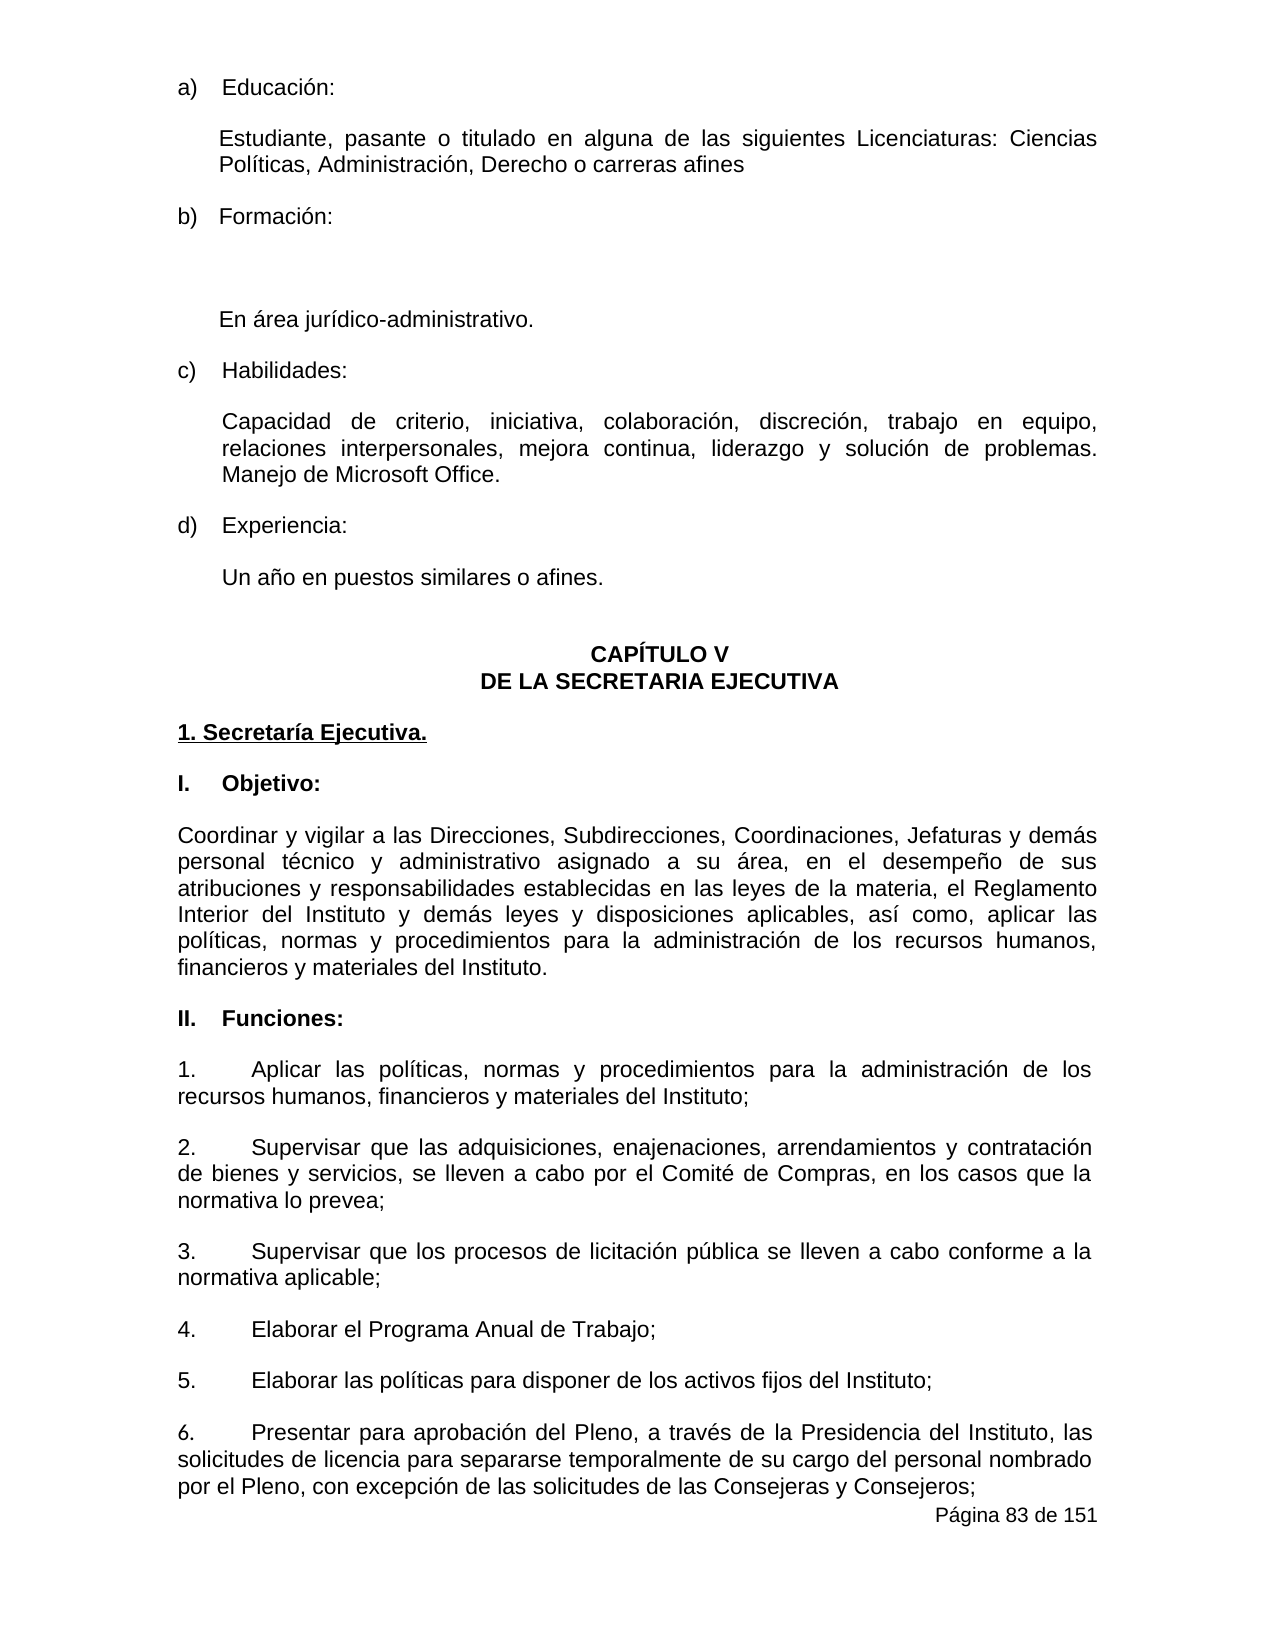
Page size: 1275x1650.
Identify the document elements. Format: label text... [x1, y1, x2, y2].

list Supervisar que las adquisiciones, enajenaciones, arrendamientos y contratación de bienes y servicios, se lleven a cabo por el Comité de Compras, en los casos que la normativa lo prevea; [177, 1134, 1093, 1213]
text 1. Secretaría Ejecutiva. [177, 719, 1098, 745]
text Coordinar y vigilar a las Direcciones, Subdirecciones, Coordinaciones, Jefaturas y demás personal técnico y administrativo asignado a su área, en el desempeño de sus atribuciones y responsabilidades establecidas en las leyes de la materia, el Reglamento Interior del Instituto y demás leyes y disposiciones aplicables, así como, aplicar las políticas, normas y procedimientos para la administración de los recursos humanos, financieros y materiales del Instituto. [177, 822, 1098, 980]
text CAPÍTULO V [177, 641, 1098, 668]
list Aplicar las políticas, normas y procedimientos para la administración de los recursos humanos, financieros y materiales del Instituto; [177, 1056, 1093, 1109]
text a) Educación: [177, 74, 1098, 100]
text Capacidad de criterio, iniciativa, colaboración, discreción, trabajo en equipo, relaciones interpersonales, mejora continua, liderazgo y solución de problemas. Manejo de Microsoft Office. [222, 408, 1098, 487]
list Elaborar las políticas para disponer de los activos fijos del Instituto; [177, 1367, 1093, 1393]
text Estudiante, pasante o titulado en alguna de las siguientes Licenciaturas: Ciencias Políticas, Administración, Derecho o carreras afines [218, 125, 1098, 178]
list Presentar para aprobación del Pleno, a través de la Presidencia del Instituto, las solicitudes de licencia para separarse temporalmente de su cargo del personal nombrado por el Pleno, con excepción de las solicitudes de las Consejeras y Consejeros; [177, 1418, 1093, 1499]
text d) Experiencia: [177, 512, 1098, 539]
list En área jurídico-administrativo. [218, 306, 1098, 332]
text I. Objetivo: [177, 770, 1098, 797]
text DE LA SECRETARIA EJECUTIVA [177, 668, 1098, 694]
text c) Habilidades: [177, 357, 1098, 383]
text Un año en puestos similares o afines. [222, 564, 1098, 590]
list Elaborar el Programa Anual de Trabajo; [177, 1316, 1093, 1342]
list Formación: [177, 203, 1098, 229]
text II. Funciones: [177, 1005, 1098, 1031]
list Supervisar que los procesos de licitación pública se lleven a cabo conforme a la normativa aplicable; [177, 1238, 1093, 1291]
